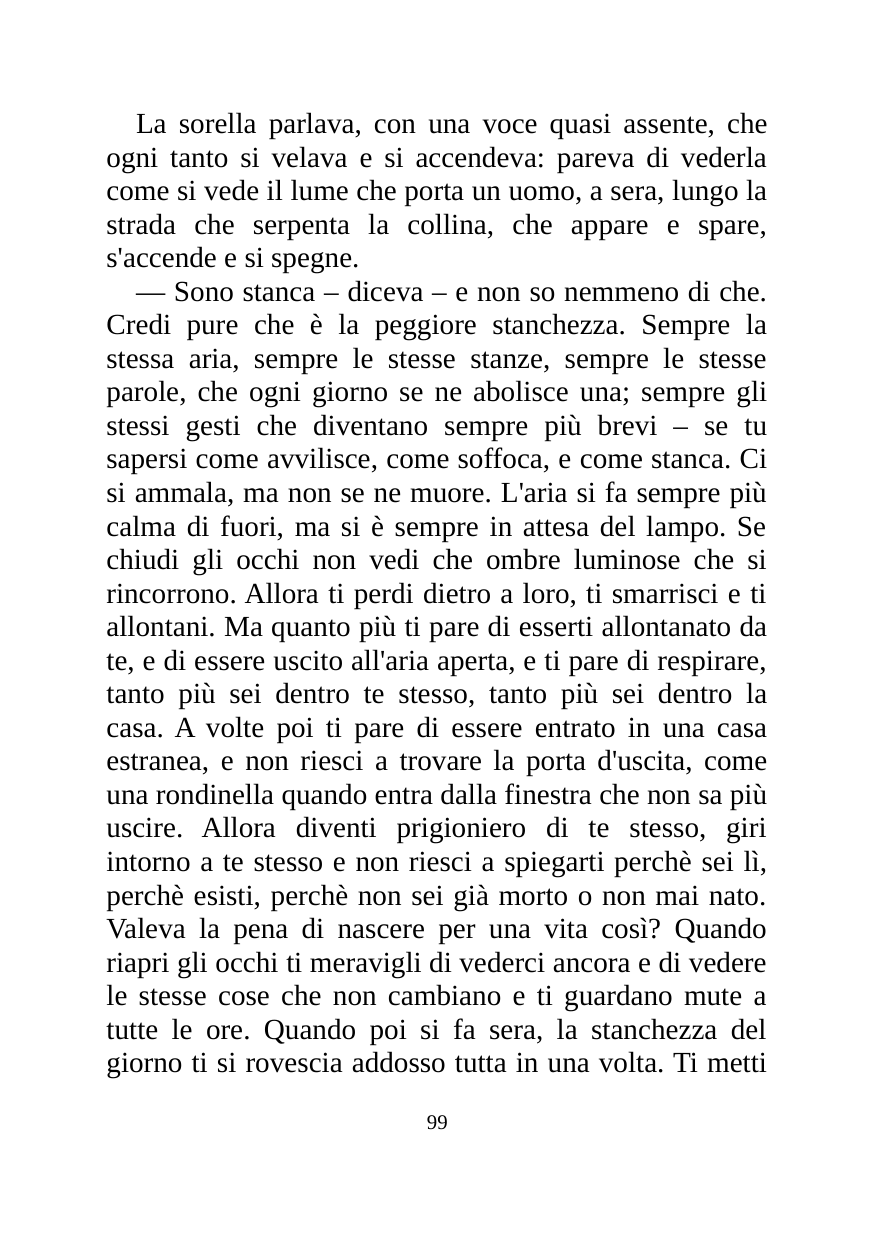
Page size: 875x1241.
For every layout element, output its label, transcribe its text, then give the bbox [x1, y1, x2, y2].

text — Sono stanca – diceva – e non so nemmeno di che. Credi pure che è la peggiore stanchezza. Sempre la stessa aria, sempre le stesse stanze, sempre le stesse parole, che ogni giorno se ne abolisce una; sempre gli stessi gesti che diventano sempre più brevi – se tu sapersi come avvilisce, come soffoca, e come stanca. Ci si ammala, ma non se ne muore. L'aria si fa sempre più calma di fuori, ma si è sempre in attesa del lampo. Se chiudi gli occhi non vedi che ombre luminose che si rincorrono. Allora ti perdi dietro a loro, ti smarrisci e ti allontani. Ma quanto più ti pare di esserti allontanato da te, e di essere uscito all'aria aperta, e ti pare di respirare, tanto più sei dentro te stesso, tanto più sei dentro la casa. A volte poi ti pare di essere entrato in una casa estranea, e non riesci a trovare la porta d'uscita, come una rondinella quando entra dalla finestra che non sa più uscire. Allora diventi prigioniero di te stesso, giri intorno a te stesso e non riesci a spiegarti perchè sei lì, perchè esisti, perchè non sei già morto o non mai nato. Valeva la pena di nascere per una vita così? Quando riapri gli occhi ti meravigli di vederci ancora e di vedere le stesse cose che non cambiano e ti guardano mute a tutte le ore. Quando poi si fa sera, la stanchezza del giorno ti si rovescia addosso tutta in una volta. Ti metti [106, 274, 768, 1079]
text La sorella parlava, con una voce quasi assente, che ogni tanto si velava e si accendeva: pareva di vederla come si vede il lume che porta un uomo, a sera, lungo la strada che serpenta la collina, che appare e spare, s'accende e si spegne. [106, 106, 768, 274]
